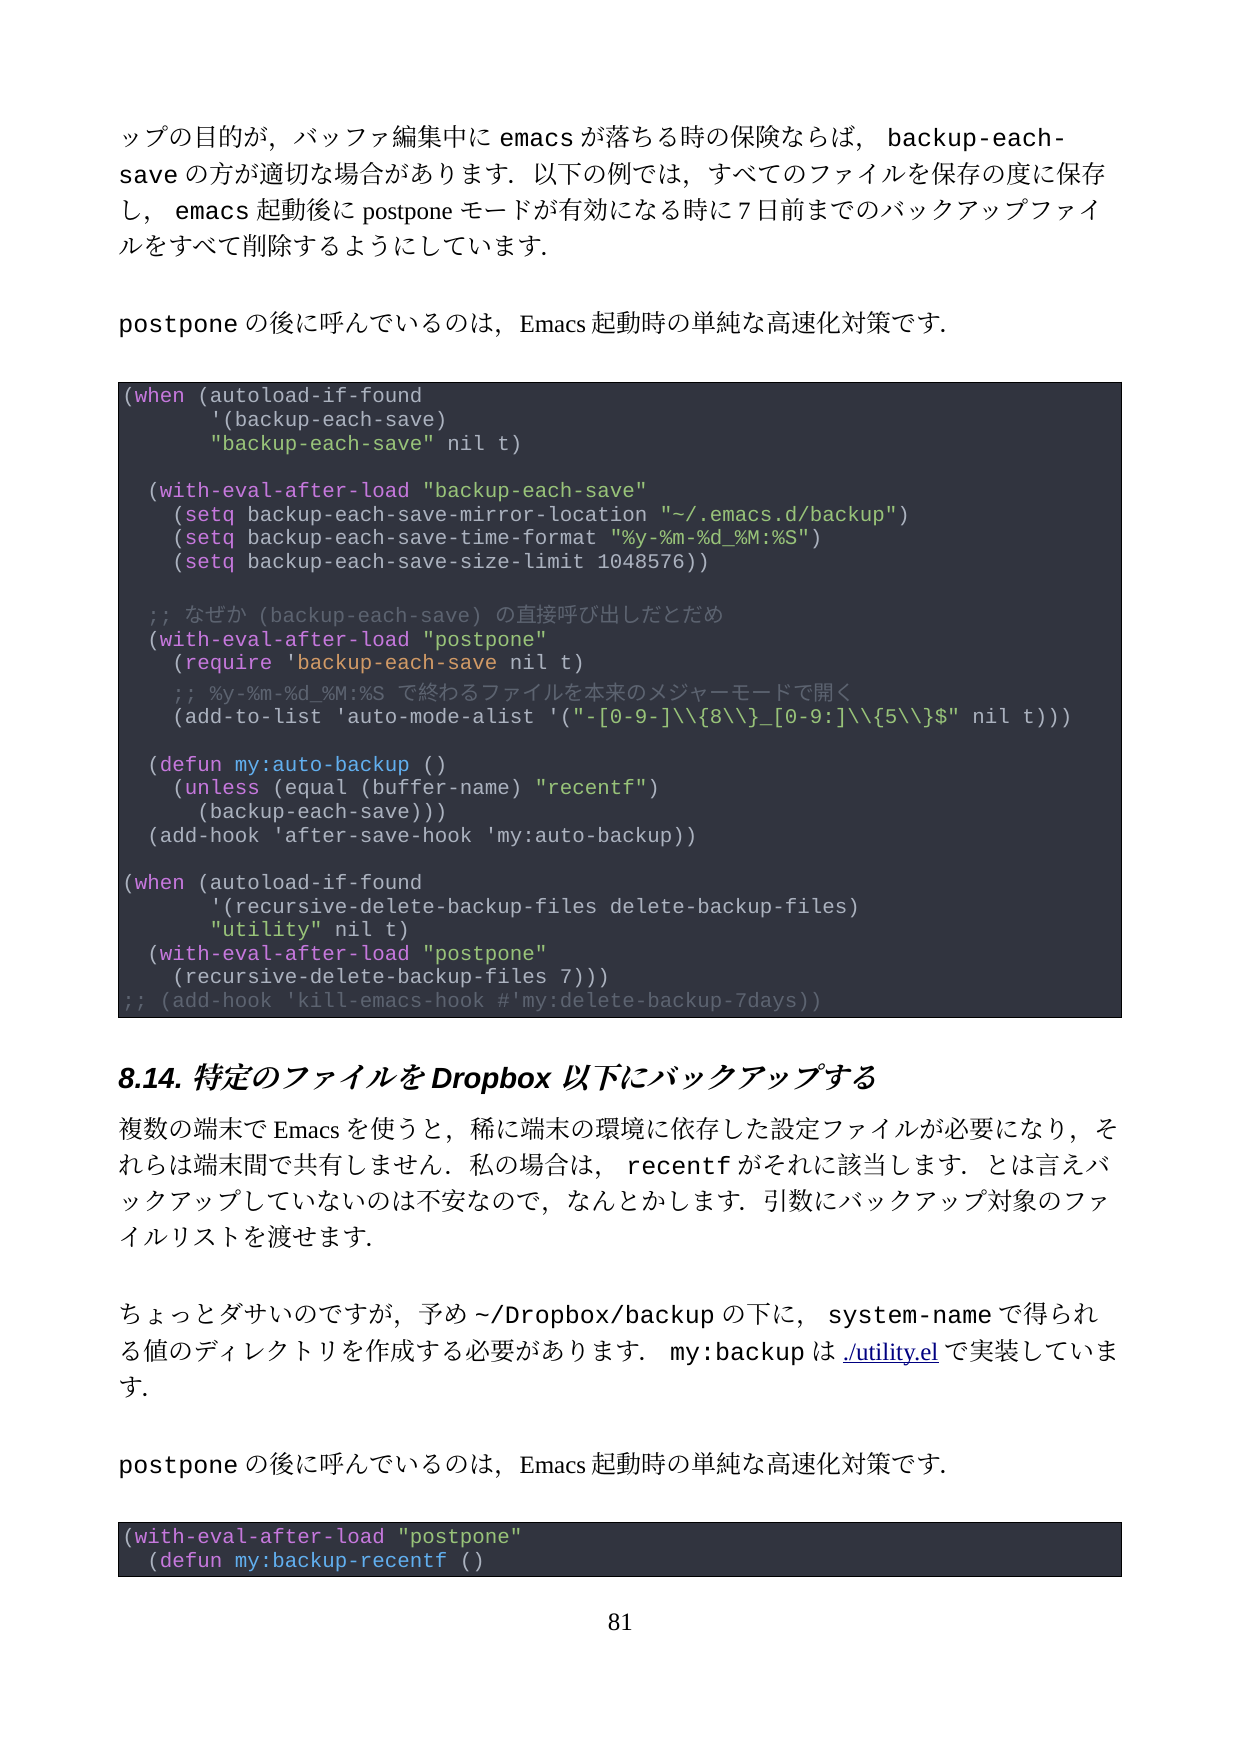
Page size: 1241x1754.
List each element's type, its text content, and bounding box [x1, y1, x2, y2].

text postpone の後に呼んでいるのは，Emacs起動時の単純な高速化対策です． [118, 304, 1122, 369]
text (with-eval-after-load "postpone" [119, 939, 1121, 963]
text '(recursive-delete-backup-files delete-backup-files) [119, 892, 1121, 915]
subtitle 特定のファイルを Dropbox 以下にバックアップする [118, 1055, 1122, 1097]
text (when (autoload-if-found [119, 868, 1121, 892]
text (add-to-list 'auto-mode-alist '("-[0-9-]\\{8\\}_[0-9:]\\{5\\}$" nil t))) [119, 702, 1121, 726]
text (when (autoload-if-found [119, 383, 1121, 405]
text (defun my:auto-backup () [119, 750, 1121, 773]
text 複数の端末でEmacsを使うと，稀に端末の環境に依存した設定ファイルが必要になり，それらは端末間で共有しません．私の場合は， recentf がそれに該当します．とは言えバックアップしていないのは不安なので，なんとかします．引数にバックアップ対象のファイルリストを渡せます． [118, 1109, 1122, 1282]
text (setq backup-each-save-time-format "%y-%m-%d_%M:%S") [119, 523, 1121, 547]
text ちょっとダサいのですが，予め ~/Dropbox/backup の下に， system-name で得られる値のディレクトリを作成する必要があります． my:backup は ./utility.el で実装しています． [118, 1295, 1122, 1432]
text ;; (add-hook 'kill-emacs-hook #'my:delete-backup-7days)) [119, 986, 1121, 1017]
text (unless (equal (buffer-name) "recentf") [119, 773, 1121, 797]
text ップの目的が，バッファ編集中に emacs が落ちる時の保険ならば， backup-each-save の方が適切な場合があります．以下の例では，すべてのファイルを保存の度に保存し， emacs 起動後に postpone モードが有効になる時に7日前までのバックアップファイルをすべて削除するようにしています． [118, 118, 1122, 292]
text (setq backup-each-save-mirror-location "~/.emacs.d/backup") [119, 500, 1121, 523]
text postpone の後に呼んでいるのは，Emacs起動時の単純な高速化対策です． [118, 1444, 1122, 1509]
text (with-eval-after-load "postpone" [119, 1523, 1121, 1546]
text (with-eval-after-load "backup-each-save" [119, 476, 1121, 500]
text ;; %y-%m-%d_%M:%S で終わるファイルを本来のメジャーモードで開く [119, 672, 1121, 702]
text (with-eval-after-load "postpone" [119, 625, 1121, 648]
text (add-hook 'after-save-hook 'my:auto-backup)) [119, 821, 1121, 844]
text "backup-each-save" nil t) [119, 429, 1121, 452]
text '(backup-each-save) [119, 405, 1121, 429]
text (recursive-delete-backup-files 7))) [119, 963, 1121, 986]
text (require 'backup-each-save nil t) [119, 648, 1121, 672]
text (defun my:backup-recentf () [119, 1546, 1121, 1576]
text (backup-each-save))) [119, 797, 1121, 821]
text (setq backup-each-save-size-limit 1048576)) [119, 547, 1121, 571]
text ;; なぜか (backup-each-save) の直接呼び出しだとだめ [119, 594, 1121, 625]
text "utility" nil t) [119, 915, 1121, 939]
